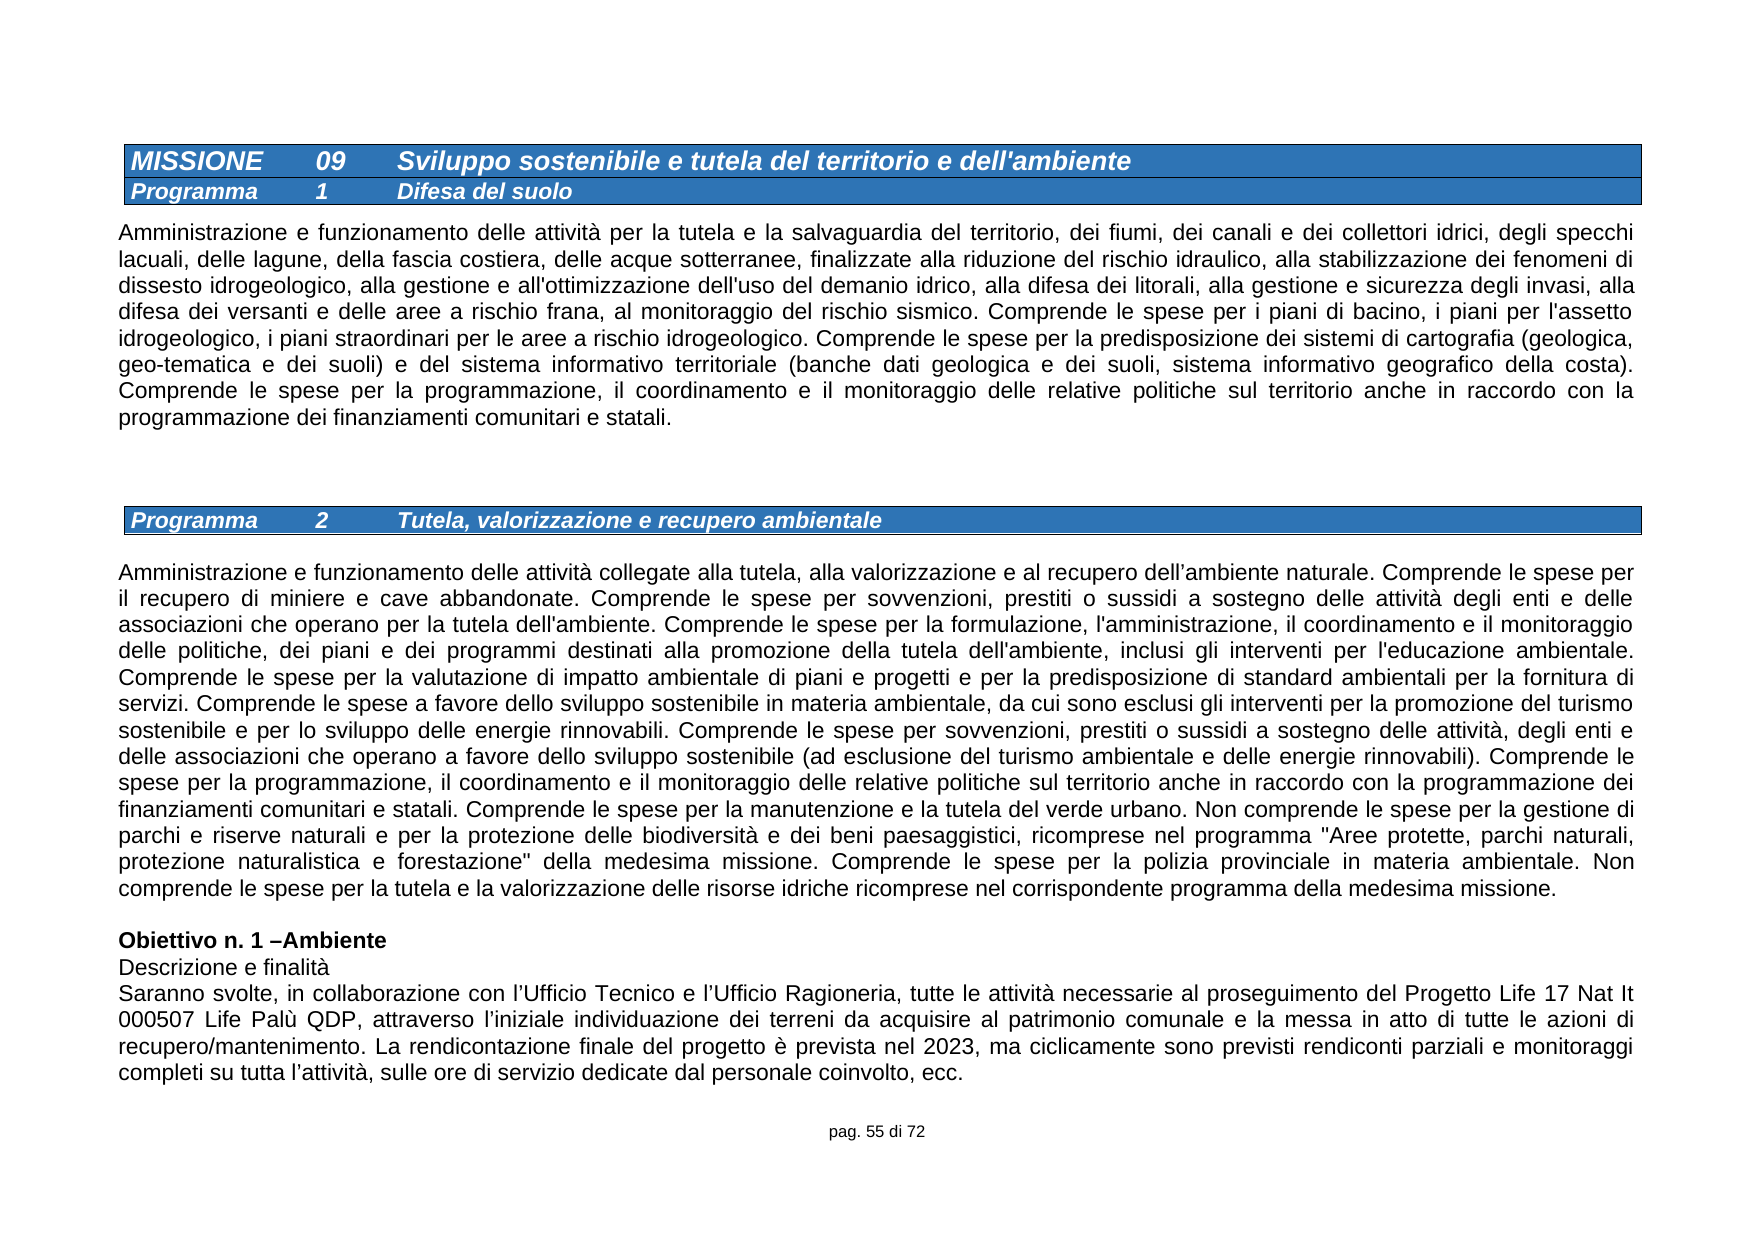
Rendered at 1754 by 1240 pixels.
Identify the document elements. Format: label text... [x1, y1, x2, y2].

table_header 09 [309, 145, 391, 177]
table_cell Programma [125, 178, 309, 204]
table_header Sviluppo sostenibile e tutela del territorio e dell'ambiente [391, 145, 1641, 177]
text Saranno svolte, in collaborazione con l’Ufficio Tecnico e l’Ufficio Ragioneria, tutte le attività necessarie al proseguimento del Progetto Life 17 Nat It 000507 Life Palù QDP, attraverso l’iniziale individuazione dei terreni da acquisire al patrimonio comunale e la messa in atto di tutte le azioni di recupero/mantenimento. La rendicontazione finale del progetto è prevista nel 2023, ma ciclicamente sono previsti rendiconti parziali e monitoraggi completi su tutta l’attività, sulle ore di servizio dedicate dal personale coinvolto, ecc. [118, 980, 1636, 1086]
table_header 2 [309, 507, 391, 533]
text Obiettivo n. 1 –Ambiente [118, 927, 1636, 954]
text Amministrazione e funzionamento delle attività per la tutela e la salvaguardia del territorio, dei fiumi, dei canali e dei collettori idrici, degli specchi lacuali, delle lagune, della fascia costiera, delle acque sotterranee, finalizzate alla riduzione del rischio idraulico, alla stabilizzazione dei fenomeni di dissesto idrogeologico, alla gestione e all'ottimizzazione dell'uso del demanio idrico, alla difesa dei litorali, alla gestione e sicurezza degli invasi, alla difesa dei versanti e delle aree a rischio frana, al monitoraggio del rischio sismico. Comprende le spese per i piani di bacino, i piani per l'assetto idrogeologico, i piani straordinari per le aree a rischio idrogeologico. Comprende le spese per la predisposizione dei sistemi di cartografia (geologica, geo-tematica e dei suoli) e del sistema informativo territoriale (banche dati geologica e dei suoli, sistema informativo geografico della costa). Comprende le spese per la programmazione, il coordinamento e il monitoraggio delle relative politiche sul territorio anche in raccordo con la programmazione dei finanziamenti comunitari e statali. [118, 219, 1636, 430]
text Amministrazione e funzionamento delle attività collegate alla tutela, alla valorizzazione e al recupero dell’ambiente naturale. Comprende le spese per il recupero di miniere e cave abbandonate. Comprende le spese per sovvenzioni, prestiti o sussidi a sostegno delle attività degli enti e delle associazioni che operano per la tutela dell'ambiente. Comprende le spese per la formulazione, l'amministrazione, il coordinamento e il monitoraggio delle politiche, dei piani e dei programmi destinati alla promozione della tutela dell'ambiente, inclusi gli interventi per l'educazione ambientale. Comprende le spese per la valutazione di impatto ambientale di piani e progetti e per la predisposizione di standard ambientali per la fornitura di servizi. Comprende le spese a favore dello sviluppo sostenibile in materia ambientale, da cui sono esclusi gli interventi per la promozione del turismo sostenibile e per lo sviluppo delle energie rinnovabili. Comprende le spese per sovvenzioni, prestiti o sussidi a sostegno delle attività, degli enti e delle associazioni che operano a favore dello sviluppo sostenibile (ad esclusione del turismo ambientale e delle energie rinnovabili). Comprende le spese per la programmazione, il coordinamento e il monitoraggio delle relative politiche sul territorio anche in raccordo con la programmazione dei finanziamenti comunitari e statali. Comprende le spese per la manutenzione e la tutela del verde urbano. Non comprende le spese per la gestione di parchi e riserve naturali e per la protezione delle biodiversità e dei beni paesaggistici, ricomprese nel programma "Aree protette, parchi naturali, protezione naturalistica e forestazione" della medesima missione. Comprende le spese per la polizia provinciale in materia ambientale. Non comprende le spese per la tutela e la valorizzazione delle risorse idriche ricomprese nel corrispondente programma della medesima missione. [118, 558, 1636, 901]
table_header Programma [125, 507, 309, 533]
table_header MISSIONE [125, 145, 309, 177]
table_header Tutela, valorizzazione e recupero ambientale [391, 507, 1641, 533]
text Descrizione e finalità [118, 954, 1636, 980]
table_cell Difesa del suolo [391, 178, 1641, 204]
table_cell 1 [309, 178, 391, 204]
